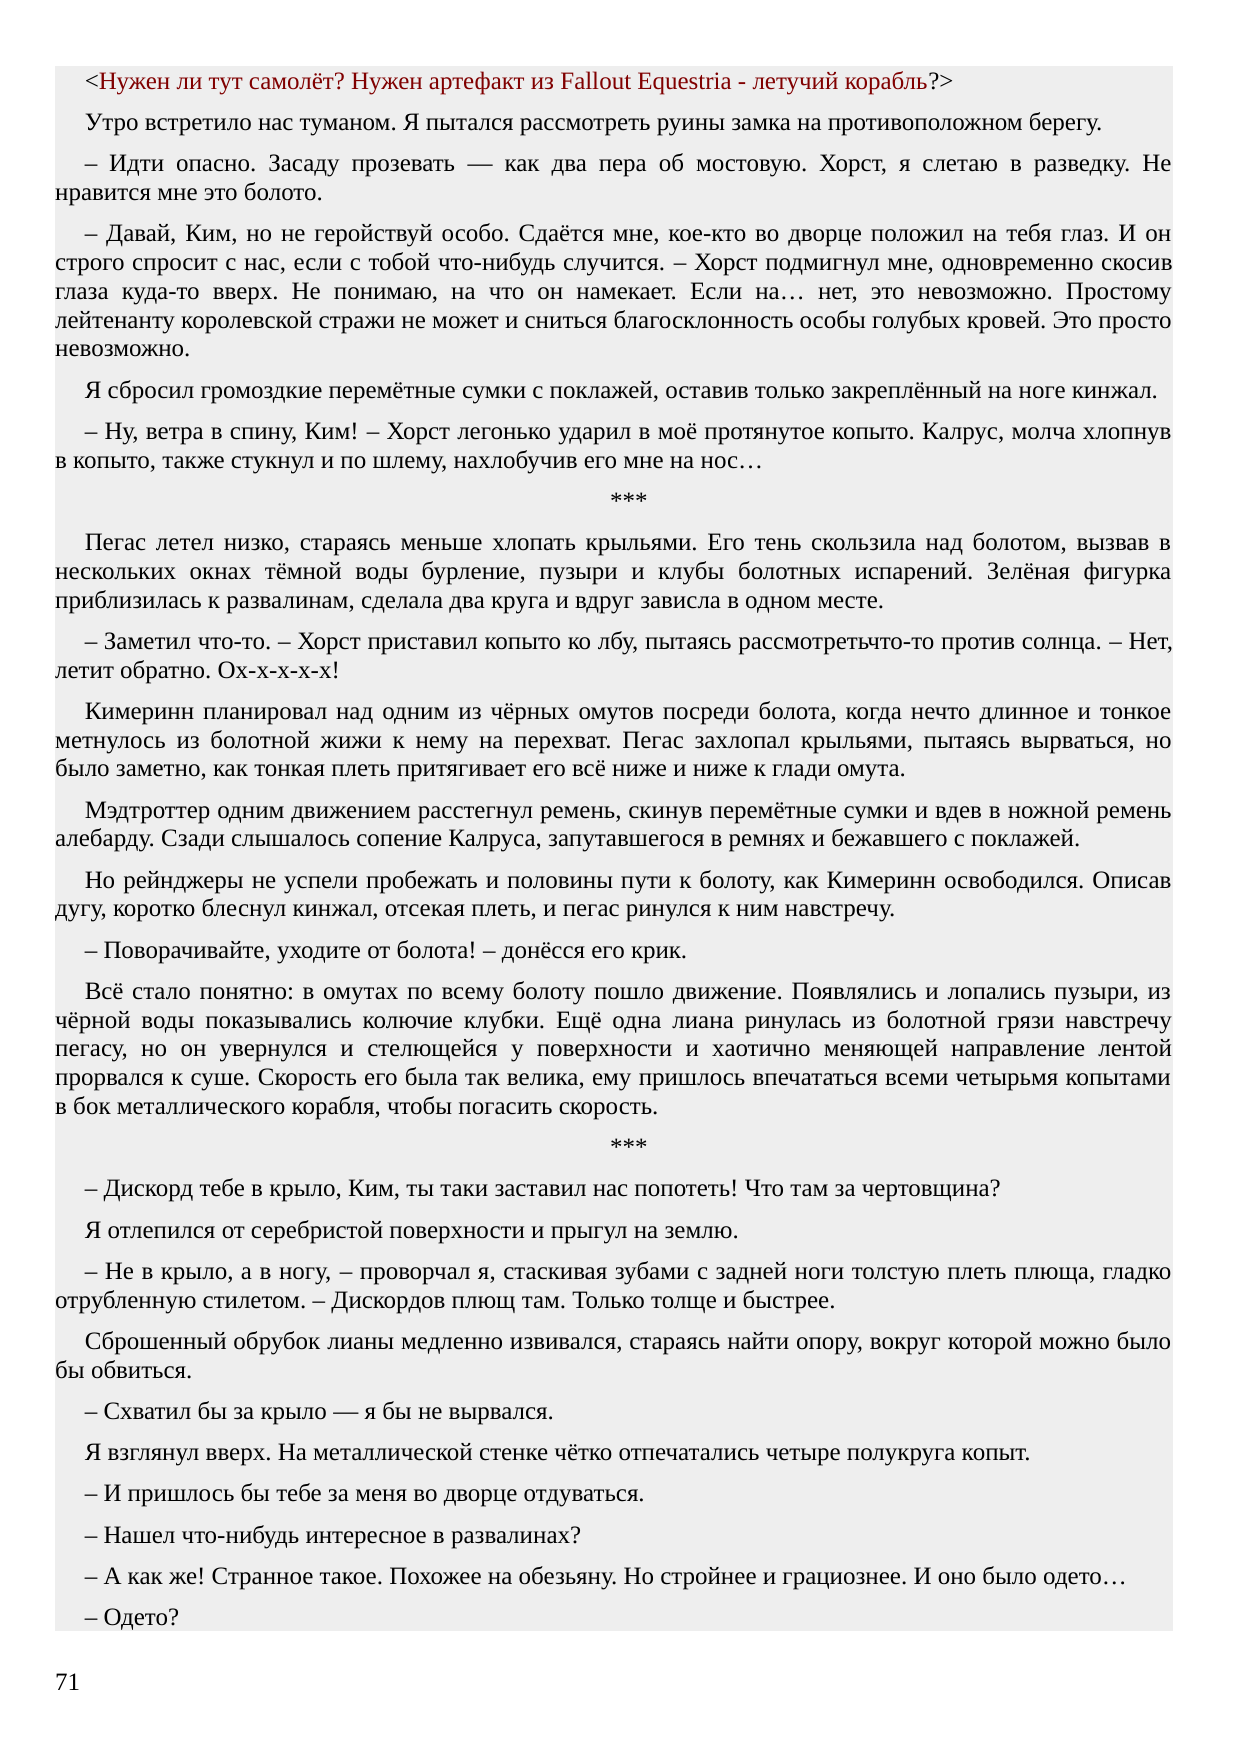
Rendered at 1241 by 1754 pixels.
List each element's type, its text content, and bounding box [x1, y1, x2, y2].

text Утро встретило нас туманом. Я пытался рассмотреть руины замка на противоположном берегу. [55, 107, 1173, 136]
text Я взглянул вверх. На металлической стенке чётко отпечатались четыре полукруга копыт. [55, 1437, 1173, 1466]
text *** [55, 486, 1173, 515]
text – Нашел что-нибудь интересное в развалинах? [55, 1520, 1173, 1548]
text – Идти опасно. Засаду прозевать — как два пера об мостовую. Хорст, я слетаю в разведку. Не нравится мне это болото. [55, 148, 1173, 206]
text *** [55, 1132, 1173, 1161]
text <Нужен ли тут самолёт? Нужен артефакт из Fallout Equestria - летучий корабль?> [55, 66, 1173, 95]
text – Одето? [55, 1602, 1173, 1631]
text Кимеринн планировал над одним из чёрных омутов посреди болота, когда нечто длинное и тонкое метнулось из болотной жижи к нему на перехват. Пегас захлопал крыльями, пытаясь вырваться, но было заметно, как тонкая плеть притягивает его всё ниже и ниже к глади омута. [55, 696, 1173, 782]
text Пегас летел низко, стараясь меньше хлопать крыльями. Его тень скользила над болотом, вызвав в нескольких окнах тёмной воды бурление, пузыри и клубы болотных испарений. Зелёная фигурка приблизилась к развалинам, сделала два круга и вдруг зависла в одном месте. [55, 527, 1173, 613]
text – А как же! Странное такое. Похожее на обезьяну. Но стройнее и грациознее. И оно было одето… [55, 1561, 1173, 1590]
text – И пришлось бы тебе за меня во дворце отдуваться. [55, 1478, 1173, 1507]
text Я отлепился от серебристой поверхности и прыгул на землю. [55, 1215, 1173, 1243]
text Всё стало понятно: в омутах по всему болоту пошло движение. Появлялись и лопались пузыри, из чёрной воды показывались колючие клубки. Ещё одна лиана ринулась из болотной грязи навстречу пегасу, но он увернулся и стелющейся у поверхности и хаотично меняющей направление лентой прорвался к суше. Скорость его была так велика, ему пришлось впечататься всеми четырьмя копытами в бок металлического корабля, чтобы погасить скорость. [55, 976, 1173, 1120]
text – Заметил что-то. – Хорст приставил копыто ко лбу, пытаясь рассмотретьчто-то против солнца. – Нет, летит обратно. Ох-х-х-х-х! [55, 626, 1173, 683]
text – Ну, ветра в спину, Ким! – Хорст легонько ударил в моё протянутое копыто. Калрус, молча хлопнув в копыто, также стукнул и по шлему, нахлобучив его мне на нос… [55, 416, 1173, 473]
text Мэдтроттер одним движением расстегнул ремень, скинув перемётные сумки и вдев в ножной ремень алебарду. Сзади слышалось сопение Калруса, запутавшегося в ремнях и бежавшего с поклажей. [55, 795, 1173, 852]
text Сброшенный обрубок лианы медленно извивался, стараясь найти опору, вокруг которой можно было бы обвиться. [55, 1326, 1173, 1383]
text – Давай, Ким, но не геройствуй особо. Сдаётся мне, кое-кто во дворце положил на тебя глаз. И он строго спросит с нас, если с тобой что-нибудь случится. – Хорст подмигнул мне, одновременно скосив глаза куда-то вверх. Не понимаю, на что он намекает. Если на… нет, это невозможно. Простому лейтенанту королевской стражи не может и сниться благосклонность особы голубых кровей. Это просто невозможно. [55, 218, 1173, 362]
text Но рейнджеры не успели пробежать и половины пути к болоту, как Кимеринн освободился. Описав дугу, коротко блеснул кинжал, отсекая плеть, и пегас ринулся к ним навстречу. [55, 865, 1173, 922]
text – Дискорд тебе в крыло, Ким, ты таки заставил нас попотеть! Что там за чертовщина? [55, 1173, 1173, 1202]
text – Схватил бы за крыло — я бы не вырвался. [55, 1396, 1173, 1425]
text – Поворачивайте, уходите от болота! – донёсся его крик. [55, 935, 1173, 963]
text Я сбросил громоздкие перемётные сумки с поклажей, оставив только закреплённый на ноге кинжал. [55, 375, 1173, 403]
text – Не в крыло, а в ногу, – проворчал я, стаскивая зубами с задней ноги толстую плеть плюща, гладко отрубленную стилетом. – Дискордов плющ там. Только толще и быстрее. [55, 1256, 1173, 1313]
